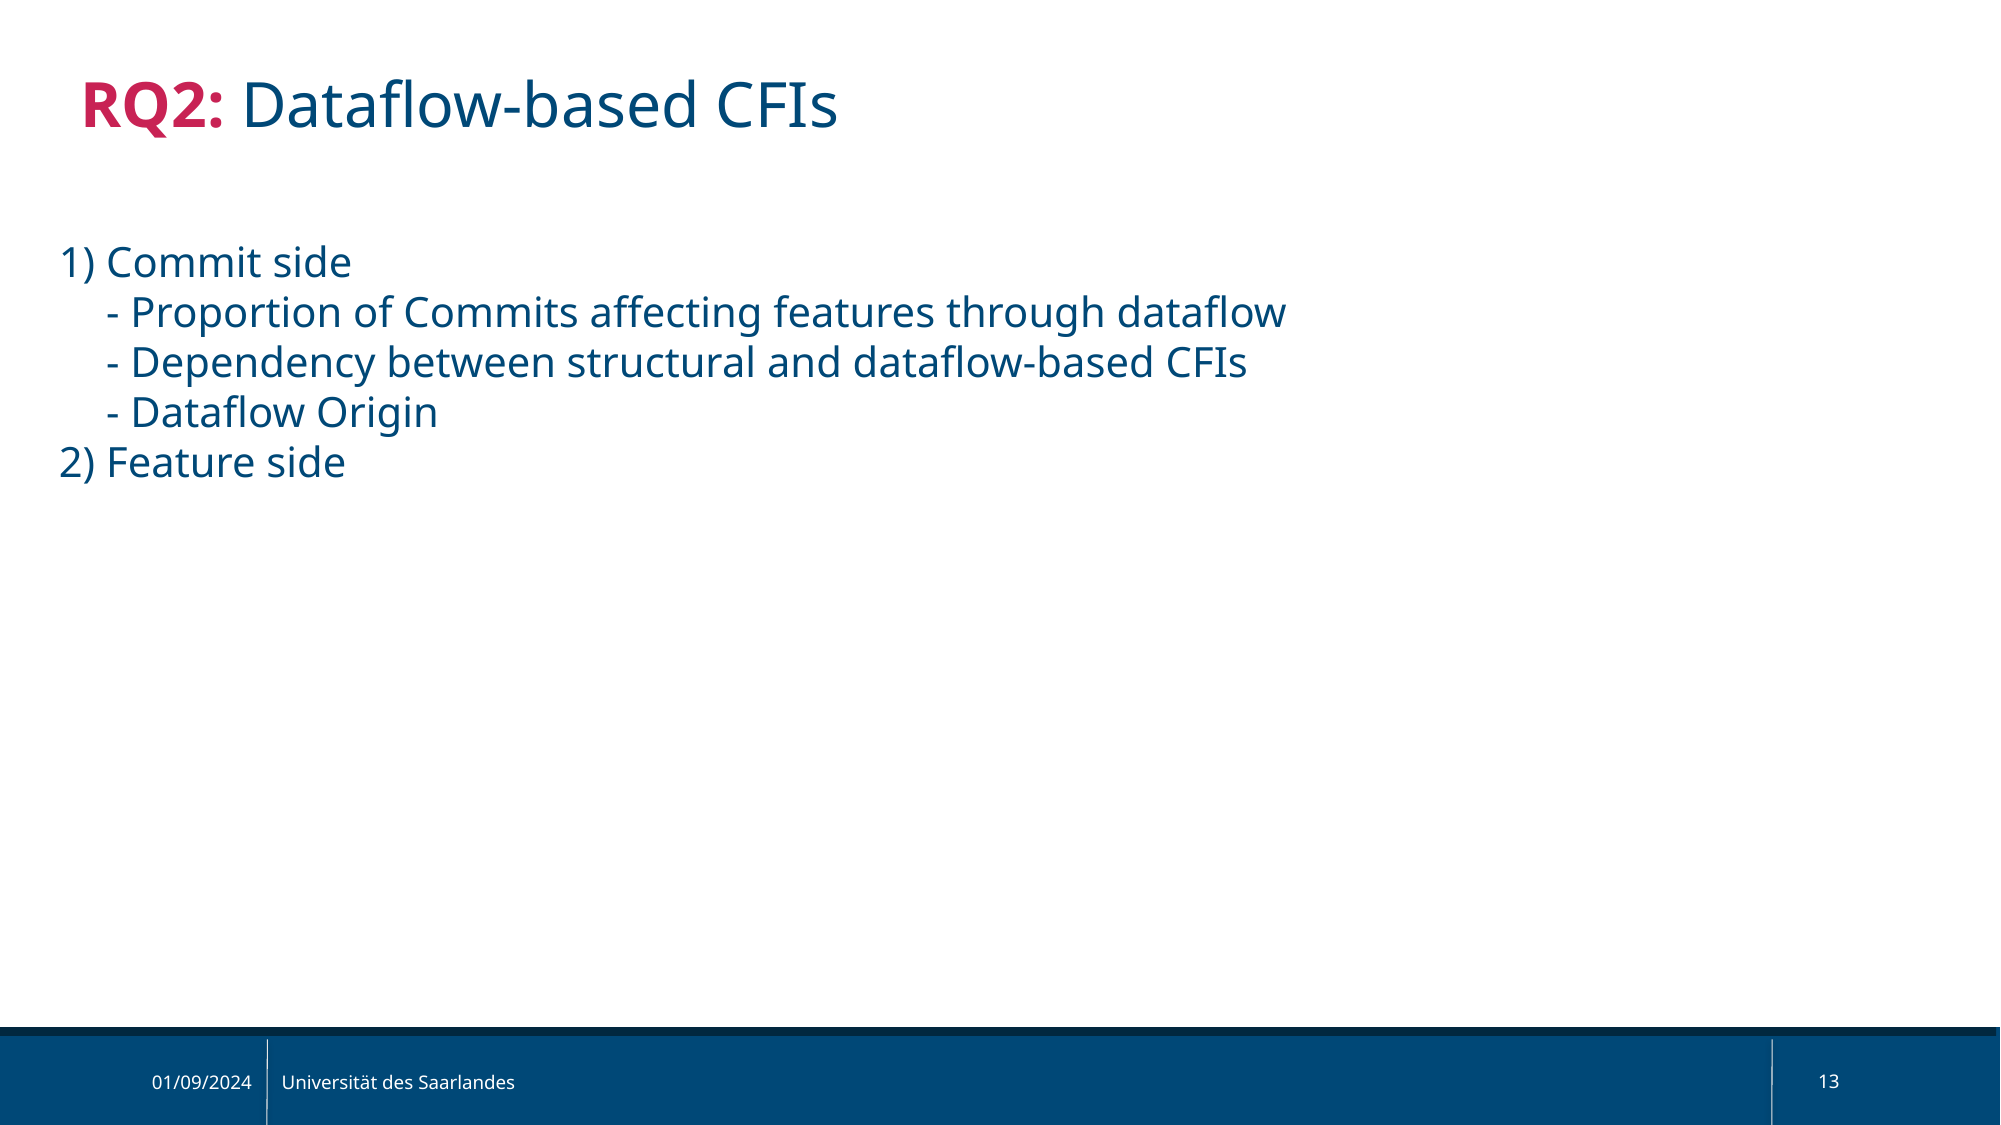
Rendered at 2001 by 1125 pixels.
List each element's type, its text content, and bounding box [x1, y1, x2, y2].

list 01/09/2024 [810, 57, 1521, 170]
list RQ2: Dataflow-based CFIs [65, 57, 810, 170]
text_box [1803, 1052, 2000, 1113]
text_box Universität des Saarlandes [266, 1052, 1741, 1113]
list [65, 57, 775, 111]
text_box 01/09/2024 [65, 1053, 266, 1113]
list Commit side - Proportion of Commits affecting features through dataflow - Dependency between structural and dataflow-based CFIs - Dataflow Origin Feature side [59, 178, 1654, 886]
